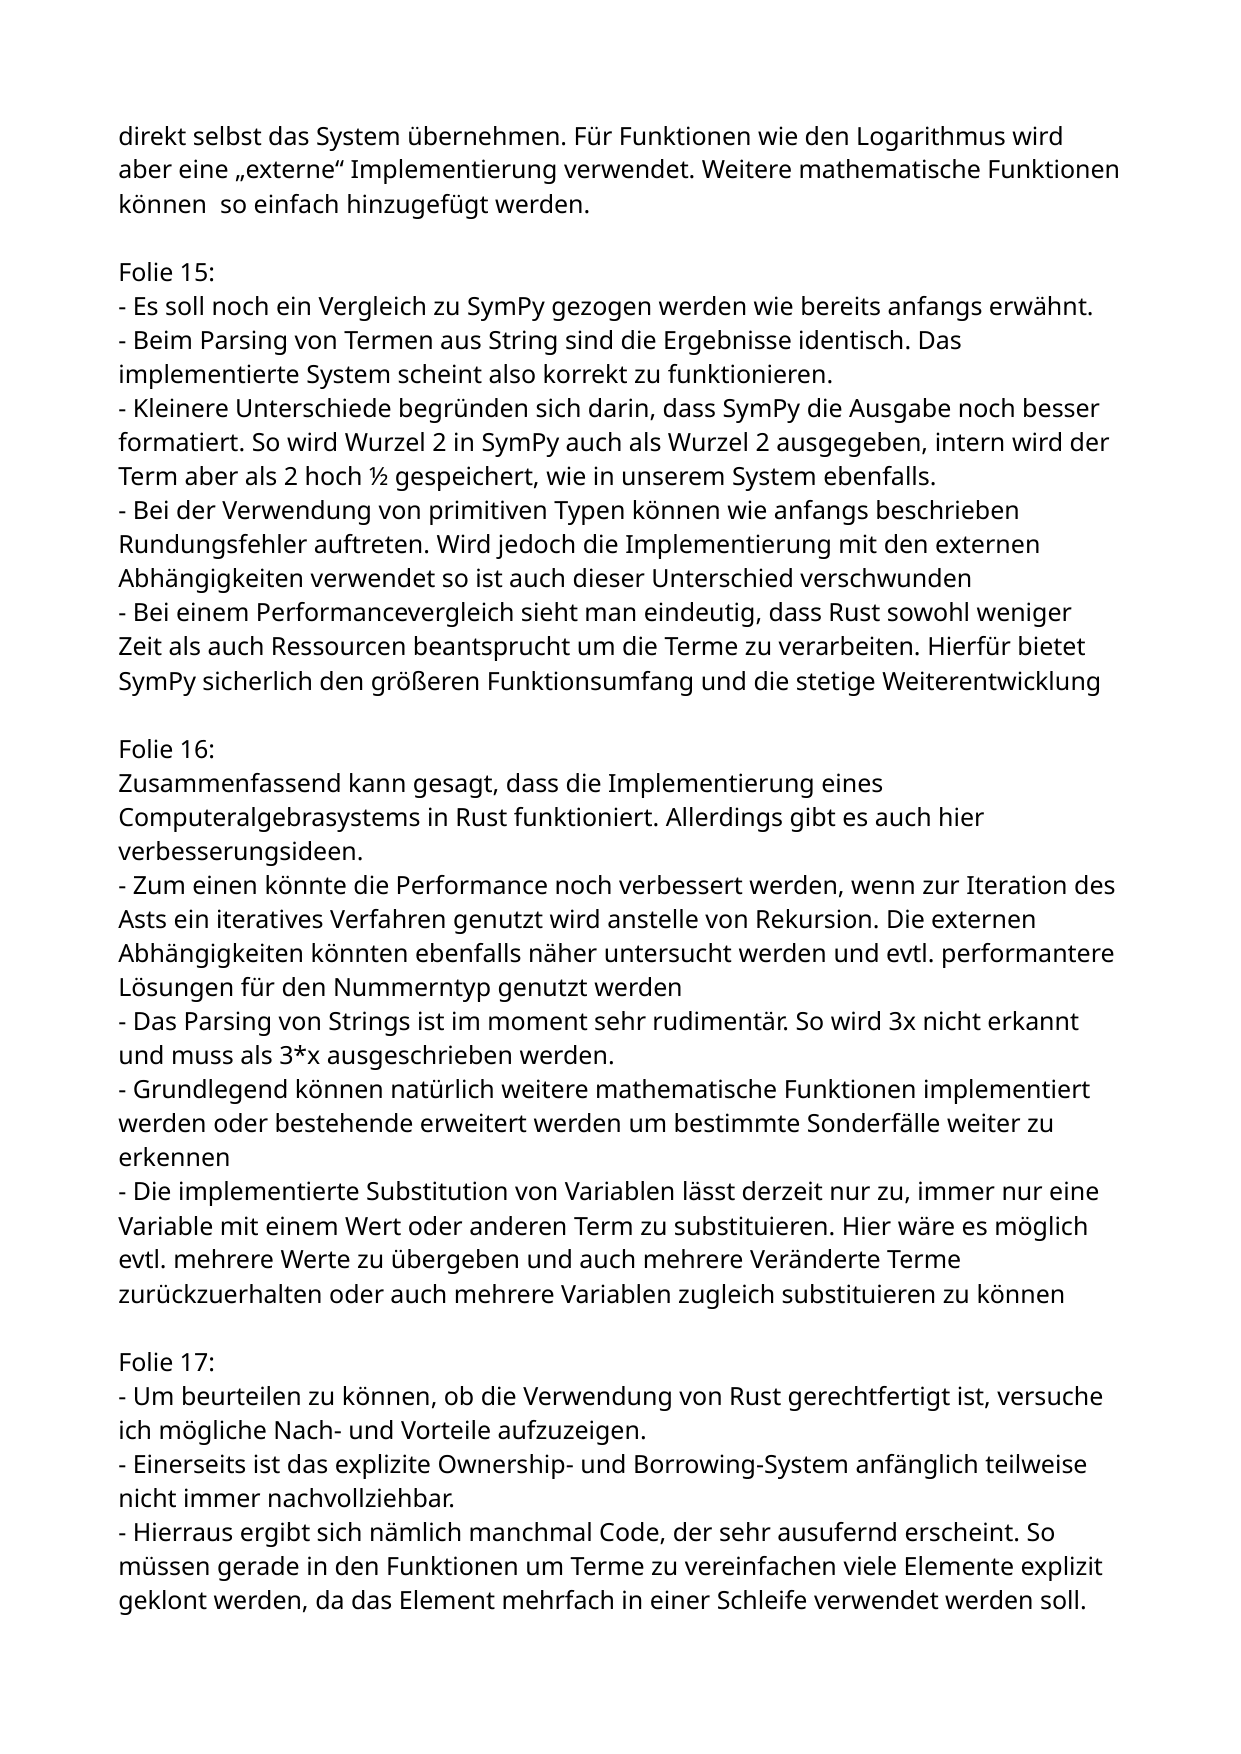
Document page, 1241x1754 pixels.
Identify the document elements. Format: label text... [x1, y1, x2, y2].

text Folie 17: [118, 1344, 1122, 1378]
text direkt selbst das System übernehmen. Für Funktionen wie den Logarithmus wird aber eine „externe“ Implementierung verwendet. Weitere mathematische Funktionen können so einfach hinzugefügt werden. [118, 118, 1122, 220]
text Zusammenfassend kann gesagt, dass die Implementierung eines Computeralgebrasystems in Rust funktioniert. Allerdings gibt es auch hier verbesserungsideen. [118, 765, 1122, 867]
text Folie 16: [118, 731, 1122, 765]
text - Bei der Verwendung von primitiven Typen können wie anfangs beschrieben Rundungsfehler auftreten. Wird jedoch die Implementierung mit den externen Abhängigkeiten verwendet so ist auch dieser Unterschied verschwunden [118, 493, 1122, 595]
text - Beim Parsing von Termen aus String sind die Ergebnisse identisch. Das implementierte System scheint also korrekt zu funktionieren. [118, 322, 1122, 391]
text - Kleinere Unterschiede begründen sich darin, dass SymPy die Ausgabe noch besser formatiert. So wird Wurzel 2 in SymPy auch als Wurzel 2 ausgegeben, intern wird der Term aber als 2 hoch ½ gespeichert, wie in unserem System ebenfalls. [118, 391, 1122, 493]
text - Bei einem Performancevergleich sieht man eindeutig, dass Rust sowohl weniger Zeit als auch Ressourcen beantsprucht um die Terme zu verarbeiten. Hierfür bietet SymPy sicherlich den größeren Funktionsumfang und die stetige Weiterentwicklung [118, 595, 1122, 697]
text - Hierraus ergibt sich nämlich manchmal Code, der sehr ausufernd erscheint. So müssen gerade in den Funktionen um Terme zu vereinfachen viele Elemente explizit geklont werden, da das Element mehrfach in einer Schleife verwendet werden soll. [118, 1515, 1122, 1617]
text - Zum einen könnte die Performance noch verbessert werden, wenn zur Iteration des Asts ein iteratives Verfahren genutzt wird anstelle von Rekursion. Die externen Abhängigkeiten könnten ebenfalls näher untersucht werden und evtl. performantere Lösungen für den Nummerntyp genutzt werden [118, 867, 1122, 1004]
text - Es soll noch ein Vergleich zu SymPy gezogen werden wie bereits anfangs erwähnt. [118, 288, 1122, 322]
text - Grundlegend können natürlich weitere mathematische Funktionen implementiert werden oder bestehende erweitert werden um bestimmte Sonderfälle weiter zu erkennen [118, 1072, 1122, 1174]
text Folie 15: [118, 254, 1122, 288]
text - Einerseits ist das explizite Ownership- und Borrowing-System anfänglich teilweise nicht immer nachvollziehbar. [118, 1447, 1122, 1515]
text - Das Parsing von Strings ist im moment sehr rudimentär. So wird 3x nicht erkannt und muss als 3*x ausgeschrieben werden. [118, 1004, 1122, 1072]
text - Um beurteilen zu können, ob die Verwendung von Rust gerechtfertigt ist, versuche ich mögliche Nach- und Vorteile aufzuzeigen. [118, 1378, 1122, 1447]
text - Die implementierte Substitution von Variablen lässt derzeit nur zu, immer nur eine Variable mit einem Wert oder anderen Term zu substituieren. Hier wäre es möglich evtl. mehrere Werte zu übergeben und auch mehrere Veränderte Terme zurückzuerhalten oder auch mehrere Variablen zugleich substituieren zu können [118, 1174, 1122, 1310]
